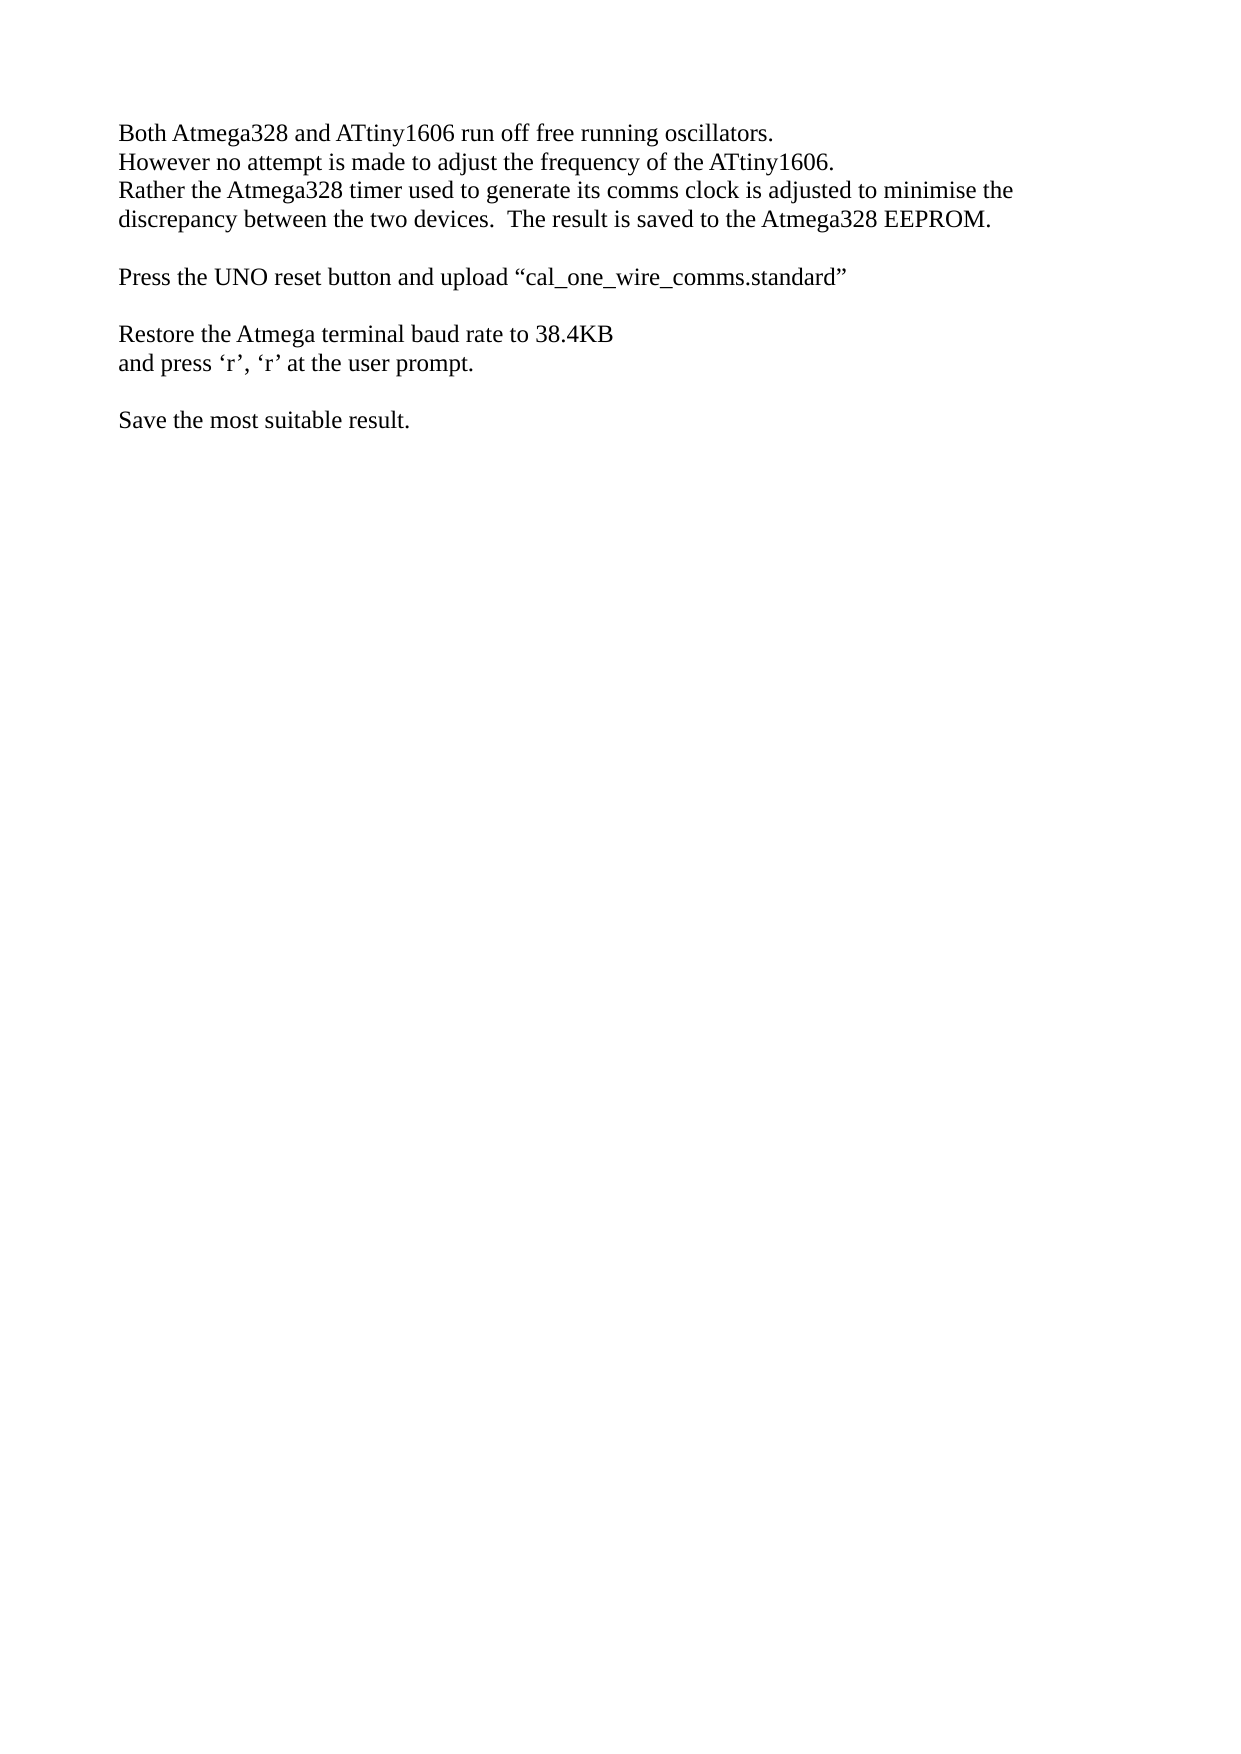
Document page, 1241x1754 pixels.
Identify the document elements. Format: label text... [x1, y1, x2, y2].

text Press the UNO reset button and upload “cal_one_wire_comms.standard” [118, 262, 1122, 291]
text Rather the Atmega328 timer used to generate its comms clock is adjusted to minimise the discrepancy between the two devices. The result is saved to the Atmega328 EEPROM. [118, 176, 1122, 233]
text Both Atmega328 and ATtiny1606 run off free running oscillators. [118, 118, 1122, 147]
text Restore the Atmega terminal baud rate to 38.4KB [118, 319, 1122, 348]
text However no attempt is made to adjust the frequency of the ATtiny1606. [118, 147, 1122, 176]
text Save the most suitable result. [118, 406, 1122, 434]
text and press ‘r’, ‘r’ at the user prompt. [118, 348, 1122, 377]
